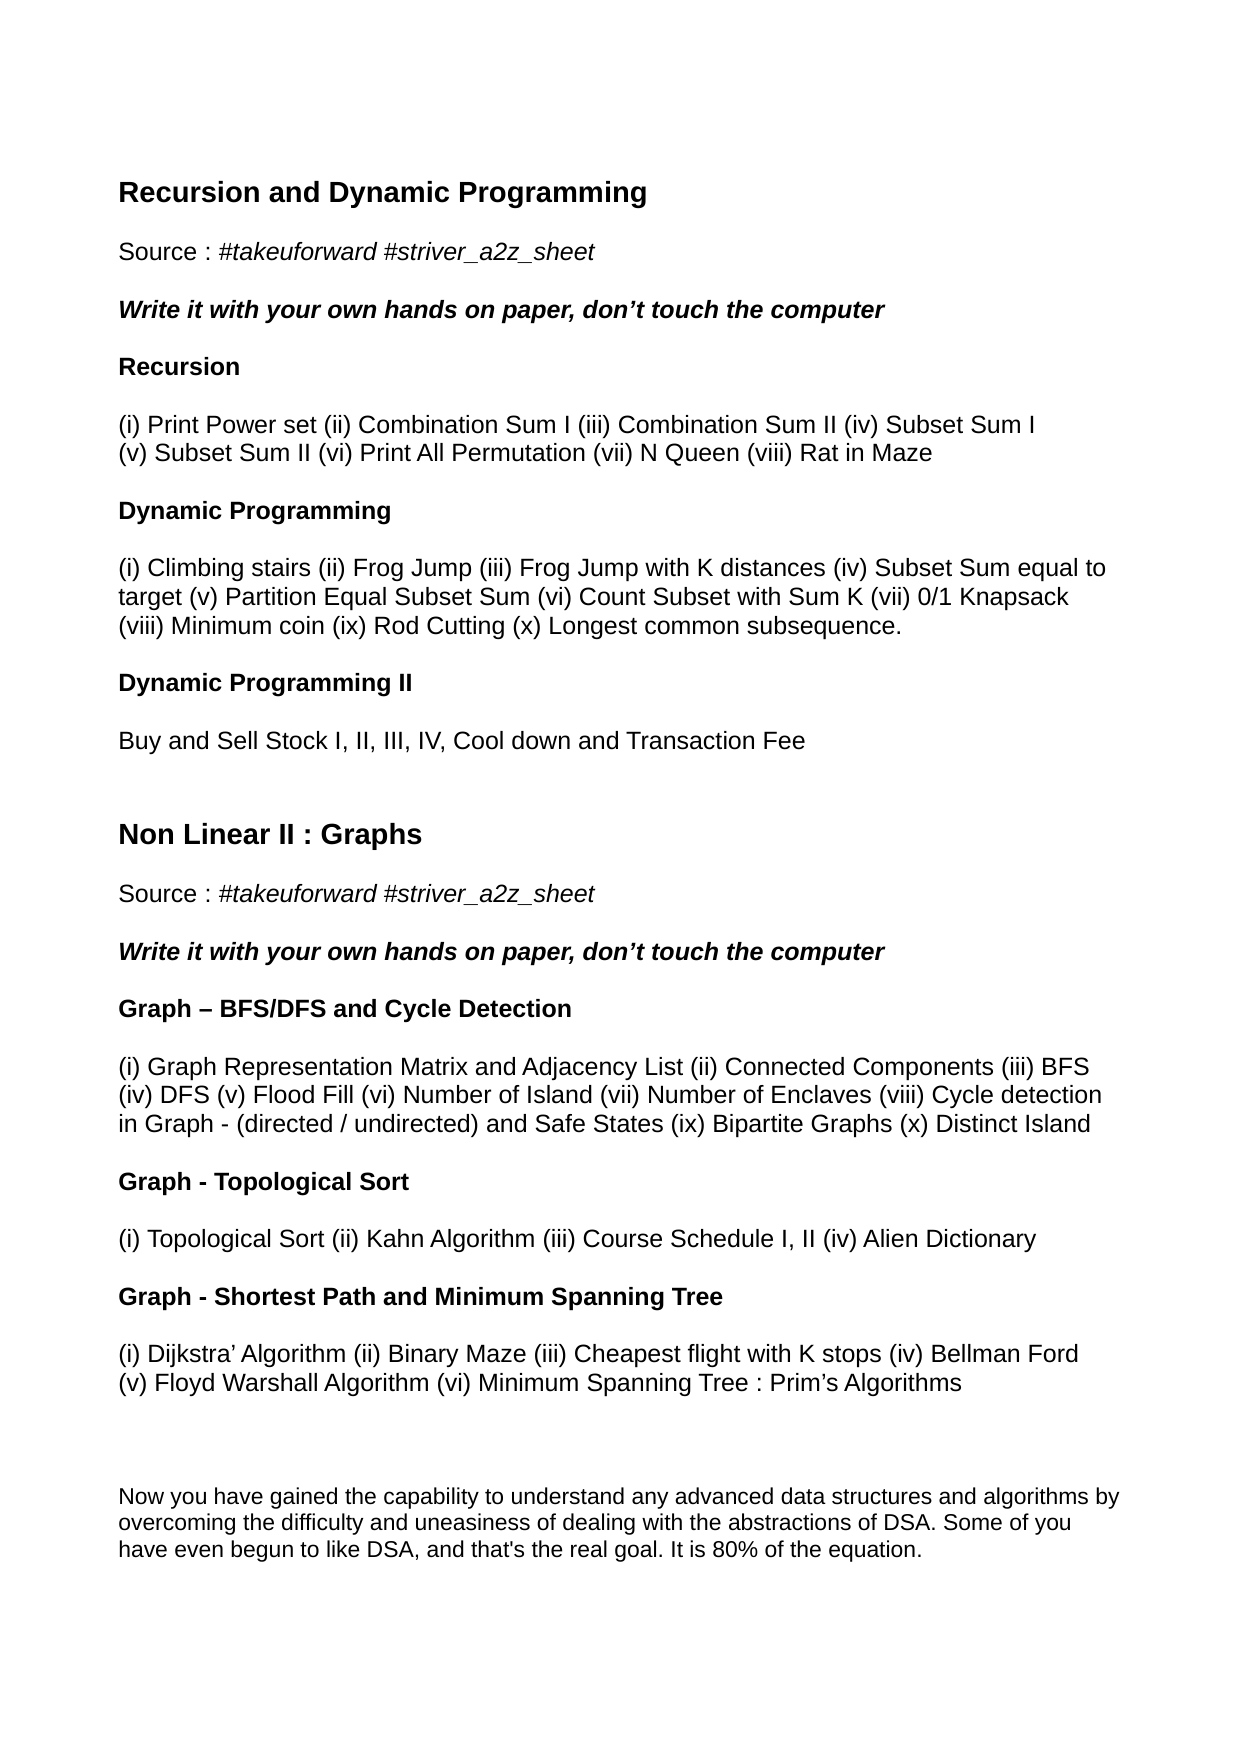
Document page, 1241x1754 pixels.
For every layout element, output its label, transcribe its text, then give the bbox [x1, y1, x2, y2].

text (i) Print Power set (ii) Combination Sum I (iii) Combination Sum II (iv) Subset Sum I [118, 409, 1122, 438]
text (v) Subset Sum II (vi) Print All Permutation (vii) N Queen (viii) Rat in Maze [118, 438, 1122, 467]
text (i) Topological Sort (ii) Kahn Algorithm (iii) Course Schedule I, II (iv) Alien Dictionary [118, 1224, 1122, 1253]
text (i) Graph Representation Matrix and Adjacency List (ii) Connected Components (iii) BFS (iv) DFS (v) Flood Fill (vi) Number of Island (vii) Number of Enclaves (viii) Cycle detection in Graph - (directed / undirected) and Safe States (ix) Bipartite Graphs (x) Distinct Island [118, 1052, 1122, 1138]
text Buy and Sell Stock I, II, III, IV, Cool down and Transaction Fee [118, 726, 1122, 754]
text Recursion [118, 352, 1122, 381]
text (i) Climbing stairs (ii) Frog Jump (iii) Frog Jump with K distances (iv) Subset Sum equal to target (v) Partition Equal Subset Sum (vi) Count Subset with Sum K (vii) 0/1 Knapsack [118, 553, 1122, 611]
text Now you have gained the capability to understand any advanced data structures and algorithms by overcoming the difficulty and uneasiness of dealing with the abstractions of DSA. Some of you have even begun to like DSA, and that's the real goal. It is 80% of the equation. [118, 1483, 1122, 1562]
text Write it with your own hands on paper, don’t touch the computer [118, 294, 1122, 323]
text (viii) Minimum coin (ix) Rod Cutting (x) Longest common subsequence. [118, 611, 1122, 639]
text Non Linear II : Graphs [118, 817, 1122, 850]
text Write it with your own hands on paper, don’t touch the computer [118, 937, 1122, 965]
text Graph – BFS/DFS and Cycle Detection [118, 994, 1122, 1023]
text (v) Floyd Warshall Algorithm (vi) Minimum Spanning Tree : Prim’s Algorithms [118, 1368, 1122, 1397]
text Source : #takeuforward #striver_a2z_sheet [118, 237, 1122, 266]
text Dynamic Programming II [118, 668, 1122, 697]
text Graph - Topological Sort [118, 1167, 1122, 1195]
text Source : #takeuforward #striver_a2z_sheet [118, 879, 1122, 908]
text Recursion and Dynamic Programming [118, 175, 1122, 208]
text Graph - Shortest Path and Minimum Spanning Tree [118, 1282, 1122, 1310]
text Dynamic Programming [118, 496, 1122, 524]
text (i) Dijkstra’ Algorithm (ii) Binary Maze (iii) Cheapest flight with K stops (iv) Bellman Ford [118, 1339, 1122, 1368]
